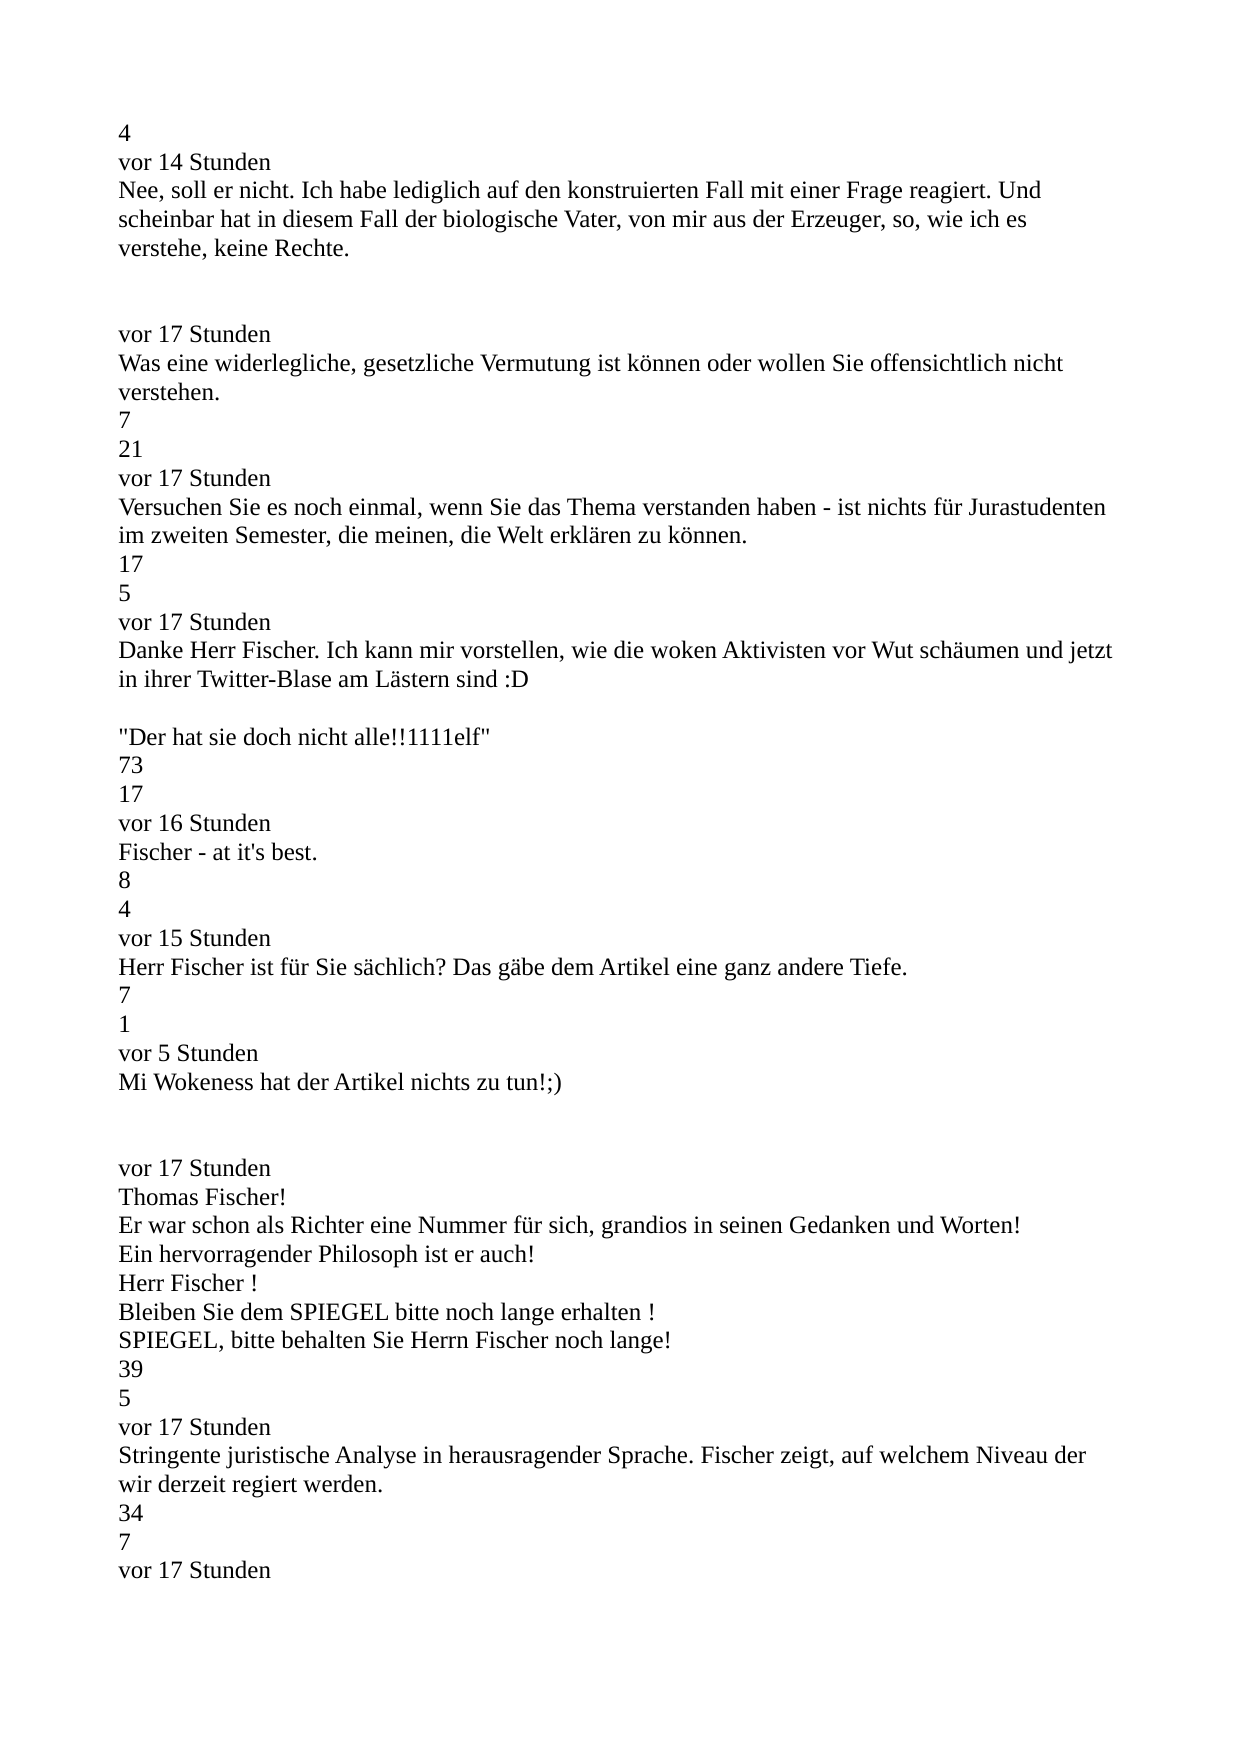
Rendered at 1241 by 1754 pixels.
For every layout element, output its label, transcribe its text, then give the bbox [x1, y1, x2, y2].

text vor 15 Stunden [118, 923, 1122, 952]
text "Der hat sie doch nicht alle!!1111elf" [118, 722, 1122, 751]
text Ein hervorragender Philosoph ist er auch! [118, 1239, 1122, 1268]
text Herr Fischer ! [118, 1268, 1122, 1297]
text Er war schon als Richter eine Nummer für sich, grandios in seinen Gedanken und Worten! [118, 1211, 1122, 1239]
text vor 17 Stunden [118, 607, 1122, 636]
text Versuchen Sie es noch einmal, wenn Sie das Thema verstanden haben - ist nichts für Jurastudenten im zweiten Semester, die meinen, die Welt erklären zu können. [118, 492, 1122, 549]
text vor 5 Stunden [118, 1038, 1122, 1067]
text Danke Herr Fischer. Ich kann mir vorstellen, wie die woken Aktivisten vor Wut schäumen und jetzt in ihrer Twitter-Blase am Lästern sind :D [118, 636, 1122, 693]
text Herr Fischer ist für Sie sächlich? Das gäbe dem Artikel eine ganz andere Tiefe. [118, 952, 1122, 981]
text 7 [118, 406, 1122, 434]
text Stringente juristische Analyse in herausragender Sprache. Fischer zeigt, auf welchem Niveau der wir derzeit regiert werden. [118, 1441, 1122, 1498]
text 17 [118, 779, 1122, 808]
text Was eine widerlegliche, gesetzliche Vermutung ist können oder wollen Sie offensichtlich nicht verstehen. [118, 348, 1122, 406]
text Fischer - at it's best. [118, 837, 1122, 866]
text 21 [118, 434, 1122, 463]
text 4 [118, 118, 1122, 147]
text 4 [118, 894, 1122, 923]
text 5 [118, 578, 1122, 607]
text vor 14 Stunden [118, 147, 1122, 176]
text 8 [118, 866, 1122, 894]
text 73 [118, 751, 1122, 779]
text 17 [118, 549, 1122, 578]
text vor 17 Stunden [118, 463, 1122, 492]
text Mi Wokeness hat der Artikel nichts zu tun!;) [118, 1067, 1122, 1096]
text Thomas Fischer! [118, 1182, 1122, 1211]
text 39 [118, 1354, 1122, 1383]
text SPIEGEL, bitte behalten Sie Herrn Fischer noch lange! [118, 1326, 1122, 1354]
text vor 17 Stunden [118, 1153, 1122, 1182]
text vor 16 Stunden [118, 808, 1122, 837]
text 34 [118, 1498, 1122, 1527]
text vor 17 Stunden [118, 319, 1122, 348]
text vor 17 Stunden [118, 1412, 1122, 1441]
text Bleiben Sie dem SPIEGEL bitte noch lange erhalten ! [118, 1297, 1122, 1326]
text 1 [118, 1009, 1122, 1038]
text 7 [118, 1527, 1122, 1556]
text vor 17 Stunden [118, 1556, 1122, 1584]
text Nee, soll er nicht. Ich habe lediglich auf den konstruierten Fall mit einer Frage reagiert. Und scheinbar hat in diesem Fall der biologische Vater, von mir aus der Erzeuger, so, wie ich es verstehe, keine Rechte. [118, 176, 1122, 262]
text 7 [118, 981, 1122, 1009]
text 5 [118, 1383, 1122, 1412]
